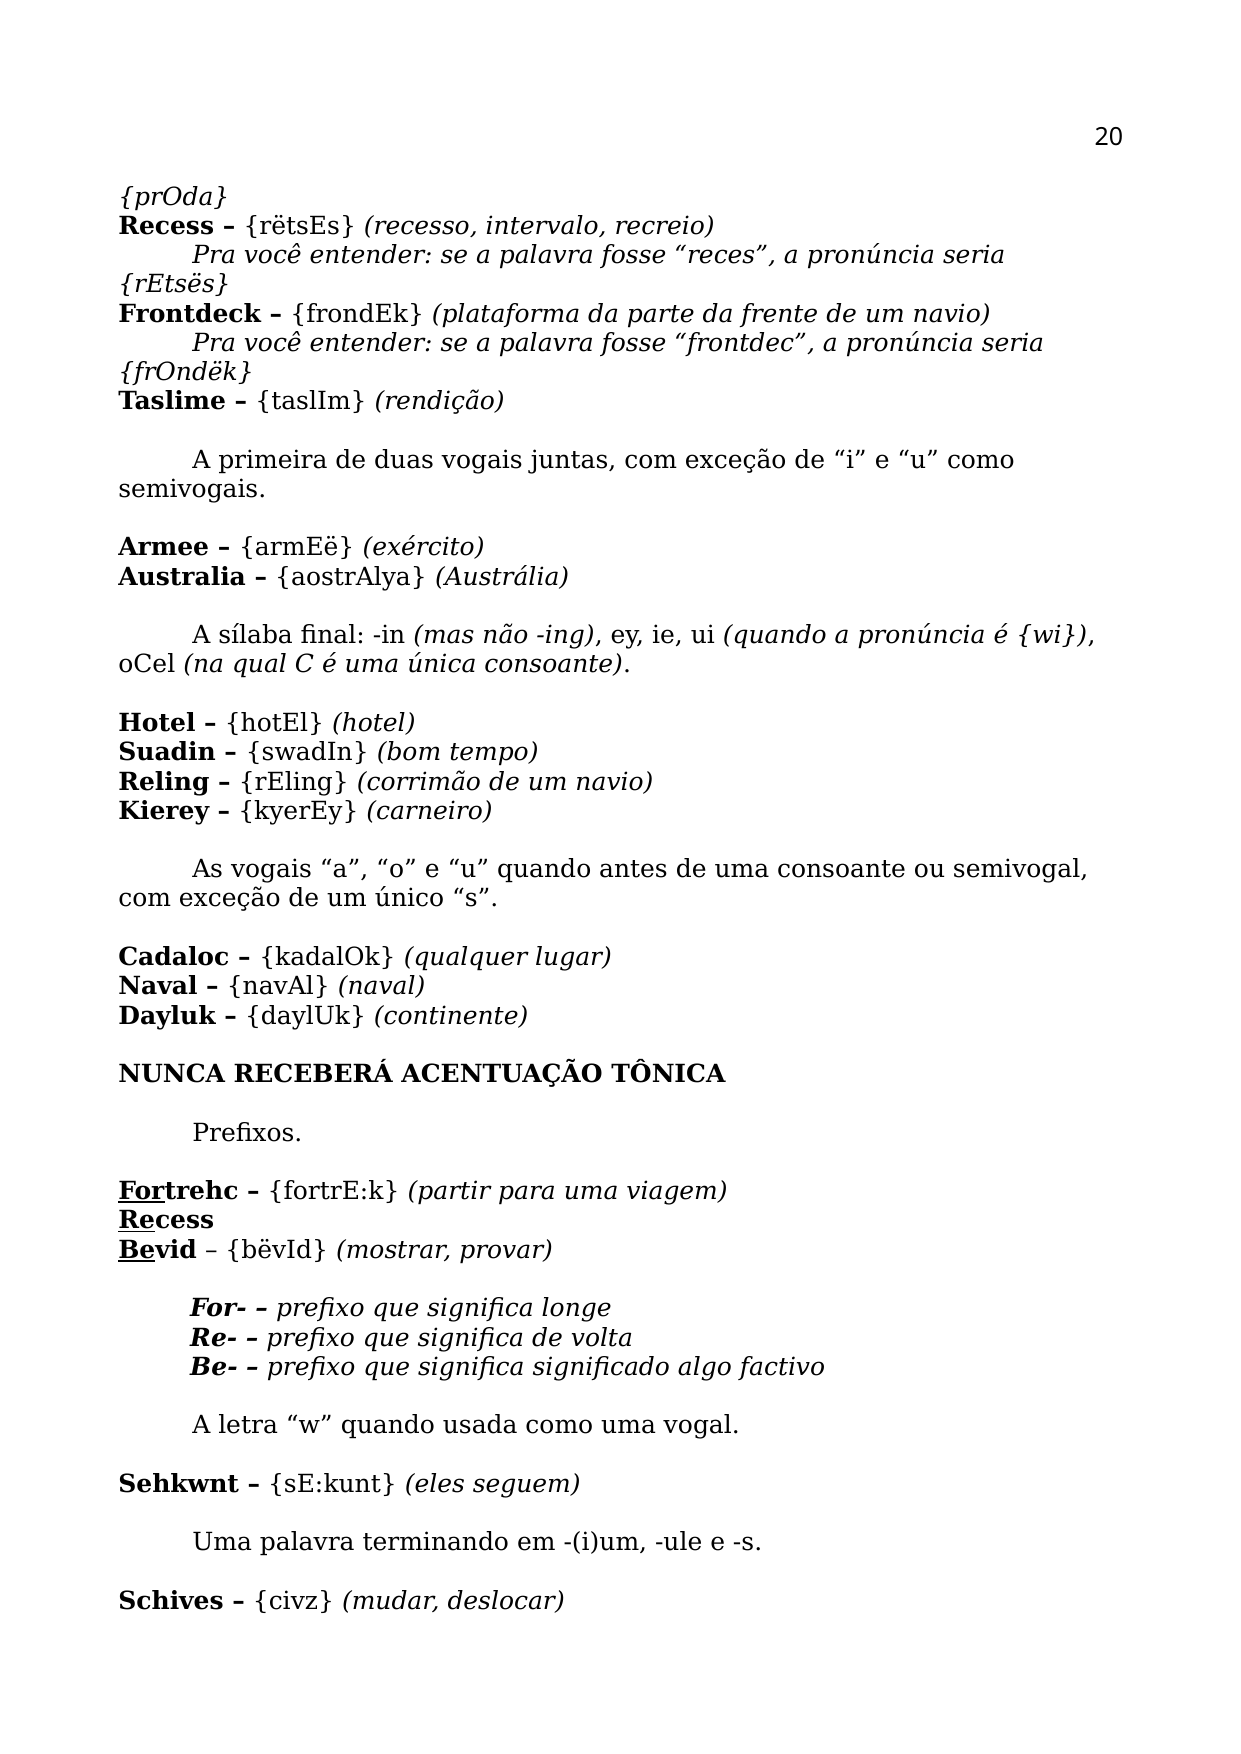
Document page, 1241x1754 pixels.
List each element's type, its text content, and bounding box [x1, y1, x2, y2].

text Prefixos. [118, 1118, 1123, 1147]
text Reling – {rEling} (corrimão de um navio) [118, 766, 1123, 796]
text As vogais “a”, “o” e “u” quando antes de uma consoante ou semivogal, com exceção de um único “s”. [118, 854, 1123, 913]
text Australia – {aostrAlya} (Austrália) [118, 562, 1123, 591]
text Recess [118, 1205, 1123, 1235]
text A letra “w” quando usada como uma vogal. [118, 1411, 1123, 1440]
text Armee – {armEë} (exército) [118, 532, 1123, 562]
text Taslime – {taslIm} (rendição) [118, 386, 1123, 416]
text Bevid – {bëvId} (mostrar, provar) [118, 1235, 1123, 1264]
text Schives – {civz} (mudar, deslocar) [118, 1586, 1123, 1615]
text For- – prefixo que significa longe [190, 1293, 1123, 1323]
text Re- – prefixo que significa de volta [190, 1323, 1123, 1352]
text Kierey – {kyerEy} (carneiro) [118, 796, 1123, 825]
text Be- – prefixo que significa significado algo factivo [190, 1352, 1123, 1381]
subtitle NUNCA RECEBERÁ ACENTUAÇÃO TÔNICA [118, 1059, 1123, 1088]
text Sehkwnt – {sE:kunt} (eles seguem) [118, 1469, 1123, 1498]
text Hotel – {hotEl} (hotel) [118, 708, 1123, 737]
text Suadin – {swadIn} (bom tempo) [118, 737, 1123, 766]
text Cadaloc – {kadalOk} (qualquer lugar) [118, 942, 1123, 971]
text Pra você entender: se a palavra fosse “reces”, a pronúncia seria {rEtsës} [118, 240, 1123, 298]
text Fortrehc – {fortrE:k} (partir para uma viagem) [118, 1176, 1123, 1205]
text Dayluk – {daylUk} (continente) [118, 1001, 1123, 1030]
text Pra você entender: se a palavra fosse “frontdec”, a pronúncia seria {frOndëk} [118, 328, 1123, 386]
text {prOda} [118, 182, 1123, 211]
text Frontdeck – {frondEk} (plataforma da parte da frente de um navio) [118, 298, 1123, 328]
text Naval – {navAl} (naval) [118, 971, 1123, 1001]
text Recess – {rëtsEs} (recesso, intervalo, recreio) [118, 211, 1123, 240]
text A sílaba final: -in (mas não -ing), ey, ie, ui (quando a pronúncia é {wi}), oCel (na qual C é uma única consoante). [118, 620, 1123, 678]
text Uma palavra terminando em -(i)um, -ule e -s. [118, 1527, 1123, 1557]
text A primeira de duas vogais juntas, com exceção de “i” e “u” como semivogais. [118, 445, 1123, 503]
